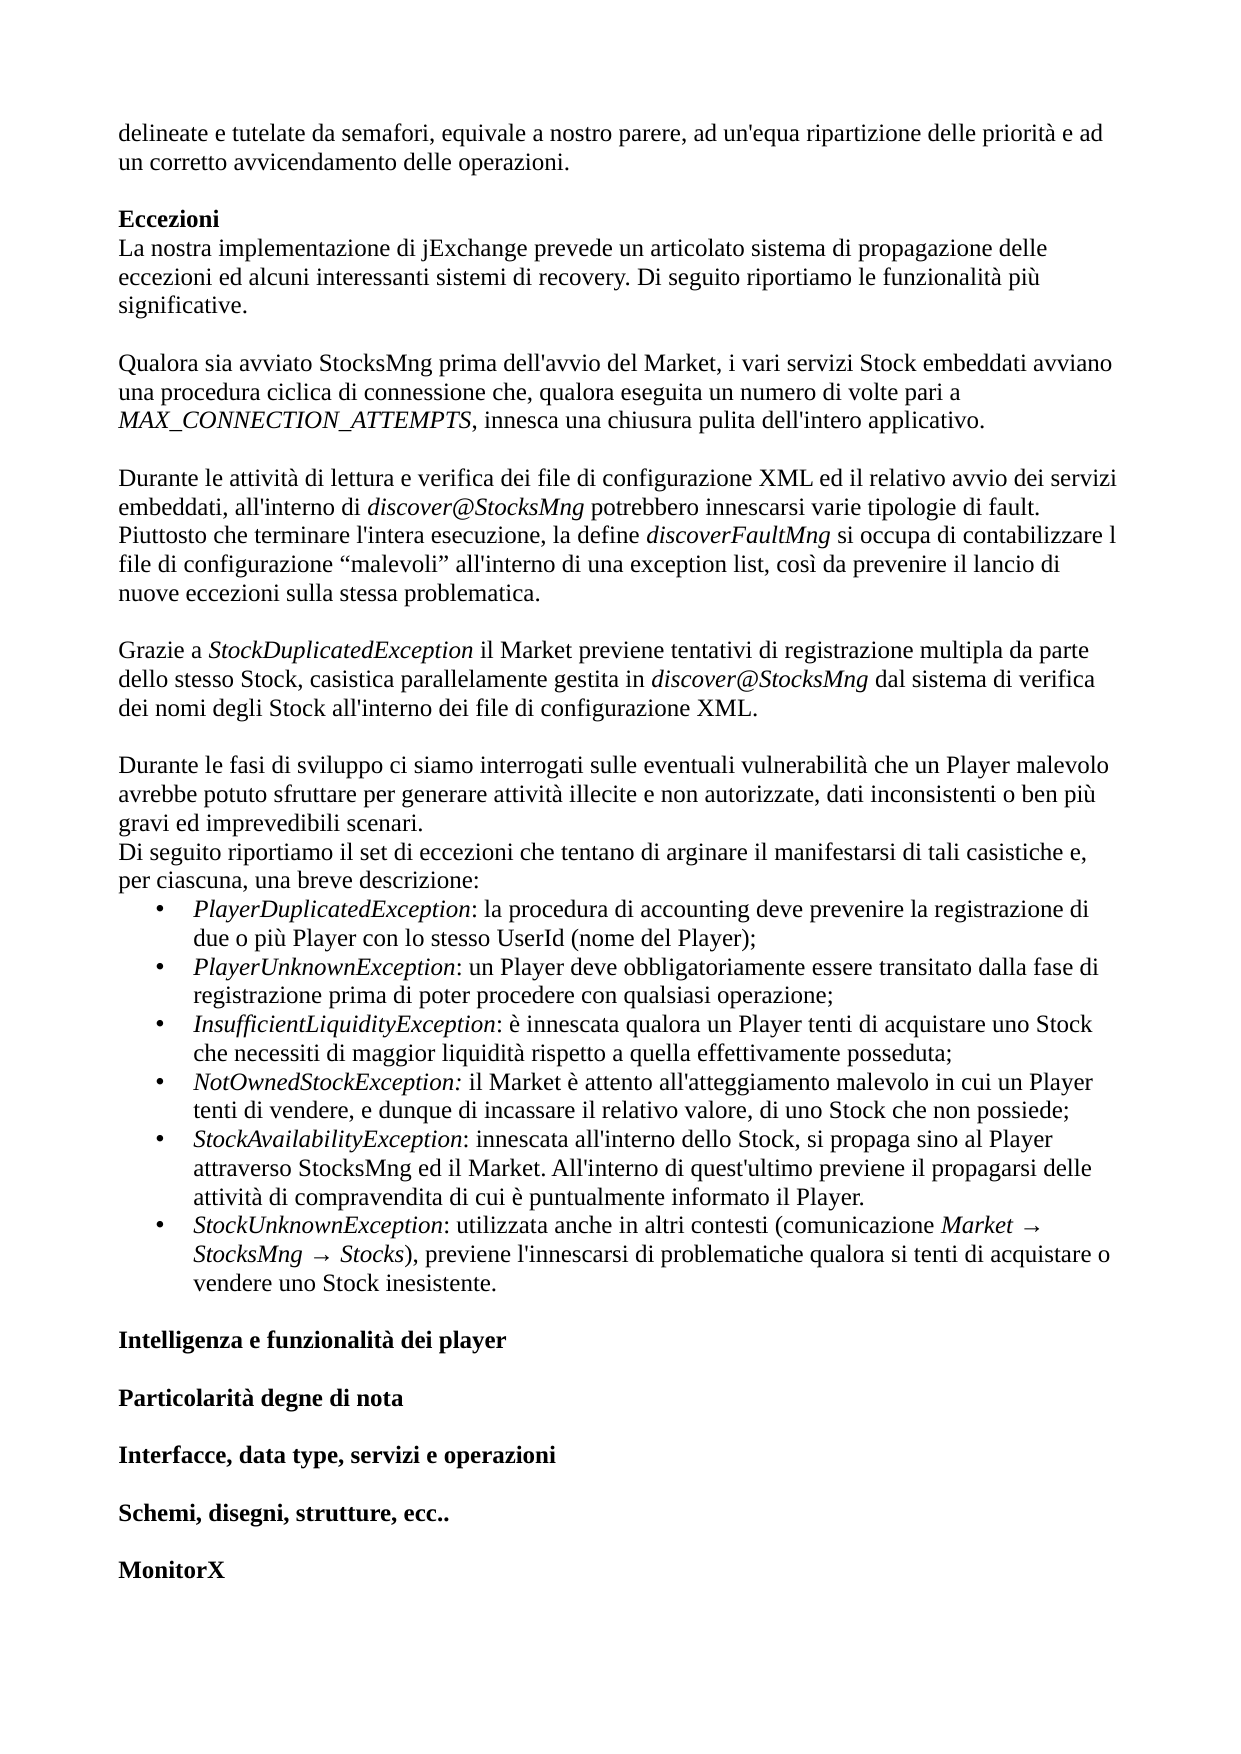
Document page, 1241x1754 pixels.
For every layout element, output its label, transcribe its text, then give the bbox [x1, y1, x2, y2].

text Interfacce, data type, servizi e operazioni [118, 1441, 1122, 1469]
text La nostra implementazione di jExchange prevede un articolato sistema di propagazione delle eccezioni ed alcuni interessanti sistemi di recovery. Di seguito riportiamo le funzionalità più significative. [118, 233, 1122, 319]
list NotOwnedStockException: il Market è attento all'atteggiamento malevolo in cui un Player tenti di vendere, e dunque di incassare il relativo valore, di uno Stock che non possiede; [156, 1067, 1122, 1124]
list InsufficientLiquidityException: è innescata qualora un Player tenti di acquistare uno Stock che necessiti di maggior liquidità rispetto a quella effettivamente posseduta; [156, 1009, 1122, 1067]
text delineate e tutelate da semafori, equivale a nostro parere, ad un'equa ripartizione delle priorità e ad un corretto avvicendamento delle operazioni. [118, 118, 1122, 176]
text Schemi, disegni, strutture, ecc.. [118, 1498, 1122, 1527]
text Intelligenza e funzionalità dei player [118, 1326, 1122, 1354]
text Durante le fasi di sviluppo ci siamo interrogati sulle eventuali vulnerabilità che un Player malevolo avrebbe potuto sfruttare per generare attività illecite e non autorizzate, dati inconsistenti o ben più gravi ed imprevedibili scenari. [118, 751, 1122, 837]
text Durante le attività di lettura e verifica dei file di configurazione XML ed il relativo avvio dei servizi embeddati, all'interno di discover@StocksMng potrebbero innescarsi varie tipologie di fault. [118, 463, 1122, 521]
text Grazie a StockDuplicatedException il Market previene tentativi di registrazione multipla da parte dello stesso Stock, casistica parallelamente gestita in discover@StocksMng dal sistema di verifica dei nomi degli Stock all'interno dei file di configurazione XML. [118, 636, 1122, 722]
text Particolarità degne di nota [118, 1383, 1122, 1412]
text Qualora sia avviato StocksMng prima dell'avvio del Market, i vari servizi Stock embeddati avviano una procedura ciclica di connessione che, qualora eseguita un numero di volte pari a MAX_CONNECTION_ATTEMPTS, innesca una chiusura pulita dell'intero applicativo. [118, 348, 1122, 434]
text MonitorX [118, 1556, 1122, 1584]
list PlayerDuplicatedException: la procedura di accounting deve prevenire la registrazione di due o più Player con lo stesso UserId (nome del Player); [156, 894, 1122, 952]
list StockAvailabilityException: innescata all'interno dello Stock, si propaga sino al Player attraverso StocksMng ed il Market. All'interno di quest'ultimo previene il propagarsi delle attività di compravendita di cui è puntualmente informato il Player. [156, 1124, 1122, 1211]
list StockUnknownException: utilizzata anche in altri contesti (comunicazione Market → StocksMng → Stocks), previene l'innescarsi di problematiche qualora si tenti di acquistare o vendere uno Stock inesistente. [156, 1211, 1122, 1297]
list PlayerUnknownException: un Player deve obbligatoriamente essere transitato dalla fase di registrazione prima di poter procedere con qualsiasi operazione; [156, 952, 1122, 1009]
text Piuttosto che terminare l'intera esecuzione, la define discoverFaultMng si occupa di contabilizzare l file di configurazione “malevoli” all'interno di una exception list, così da prevenire il lancio di nuove eccezioni sulla stessa problematica. [118, 521, 1122, 607]
text Eccezioni [118, 204, 1122, 233]
text Di seguito riportiamo il set di eccezioni che tentano di arginare il manifestarsi di tali casistiche e, per ciascuna, una breve descrizione: [118, 837, 1122, 894]
